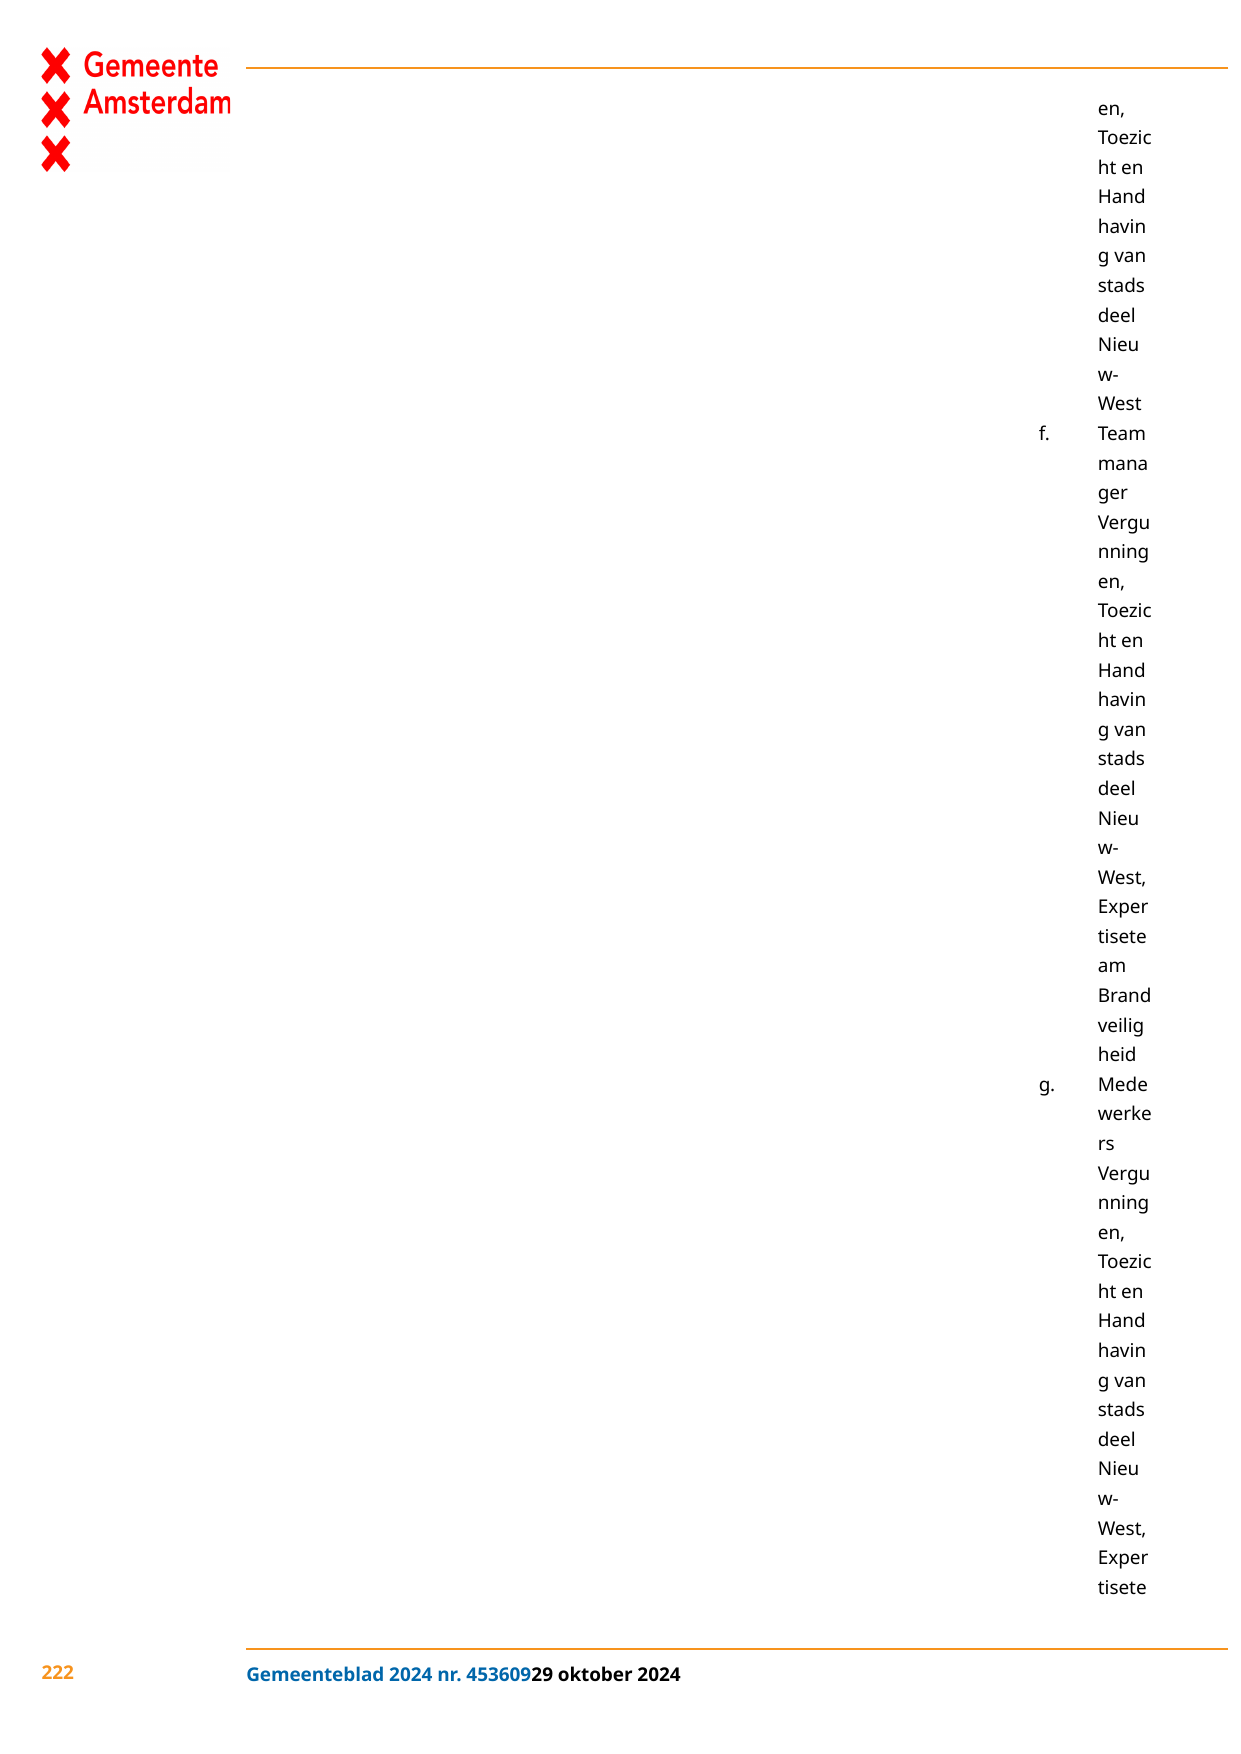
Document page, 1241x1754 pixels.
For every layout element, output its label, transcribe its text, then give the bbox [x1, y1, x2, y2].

table_cell [813, 95, 926, 1600]
table_cell [248, 95, 361, 1600]
table_cell [361, 95, 474, 1600]
table_cell en, Toezicht en Handhaving van stadsdeel Nieuw-West Teammanager Vergunningen, Toezicht en Handhaving van stadsdeel Nieuw-West, Expertiseteam Brandveiligheid Medewerkers Vergunningen, Toezicht en Handhaving van stadsdeel Nieuw-West, Expertisete [1039, 95, 1152, 1600]
table_cell [587, 95, 700, 1600]
table_cell [926, 95, 1038, 1600]
table_cell [700, 95, 813, 1600]
picture [41, 47, 231, 172]
table_cell [474, 95, 587, 1600]
